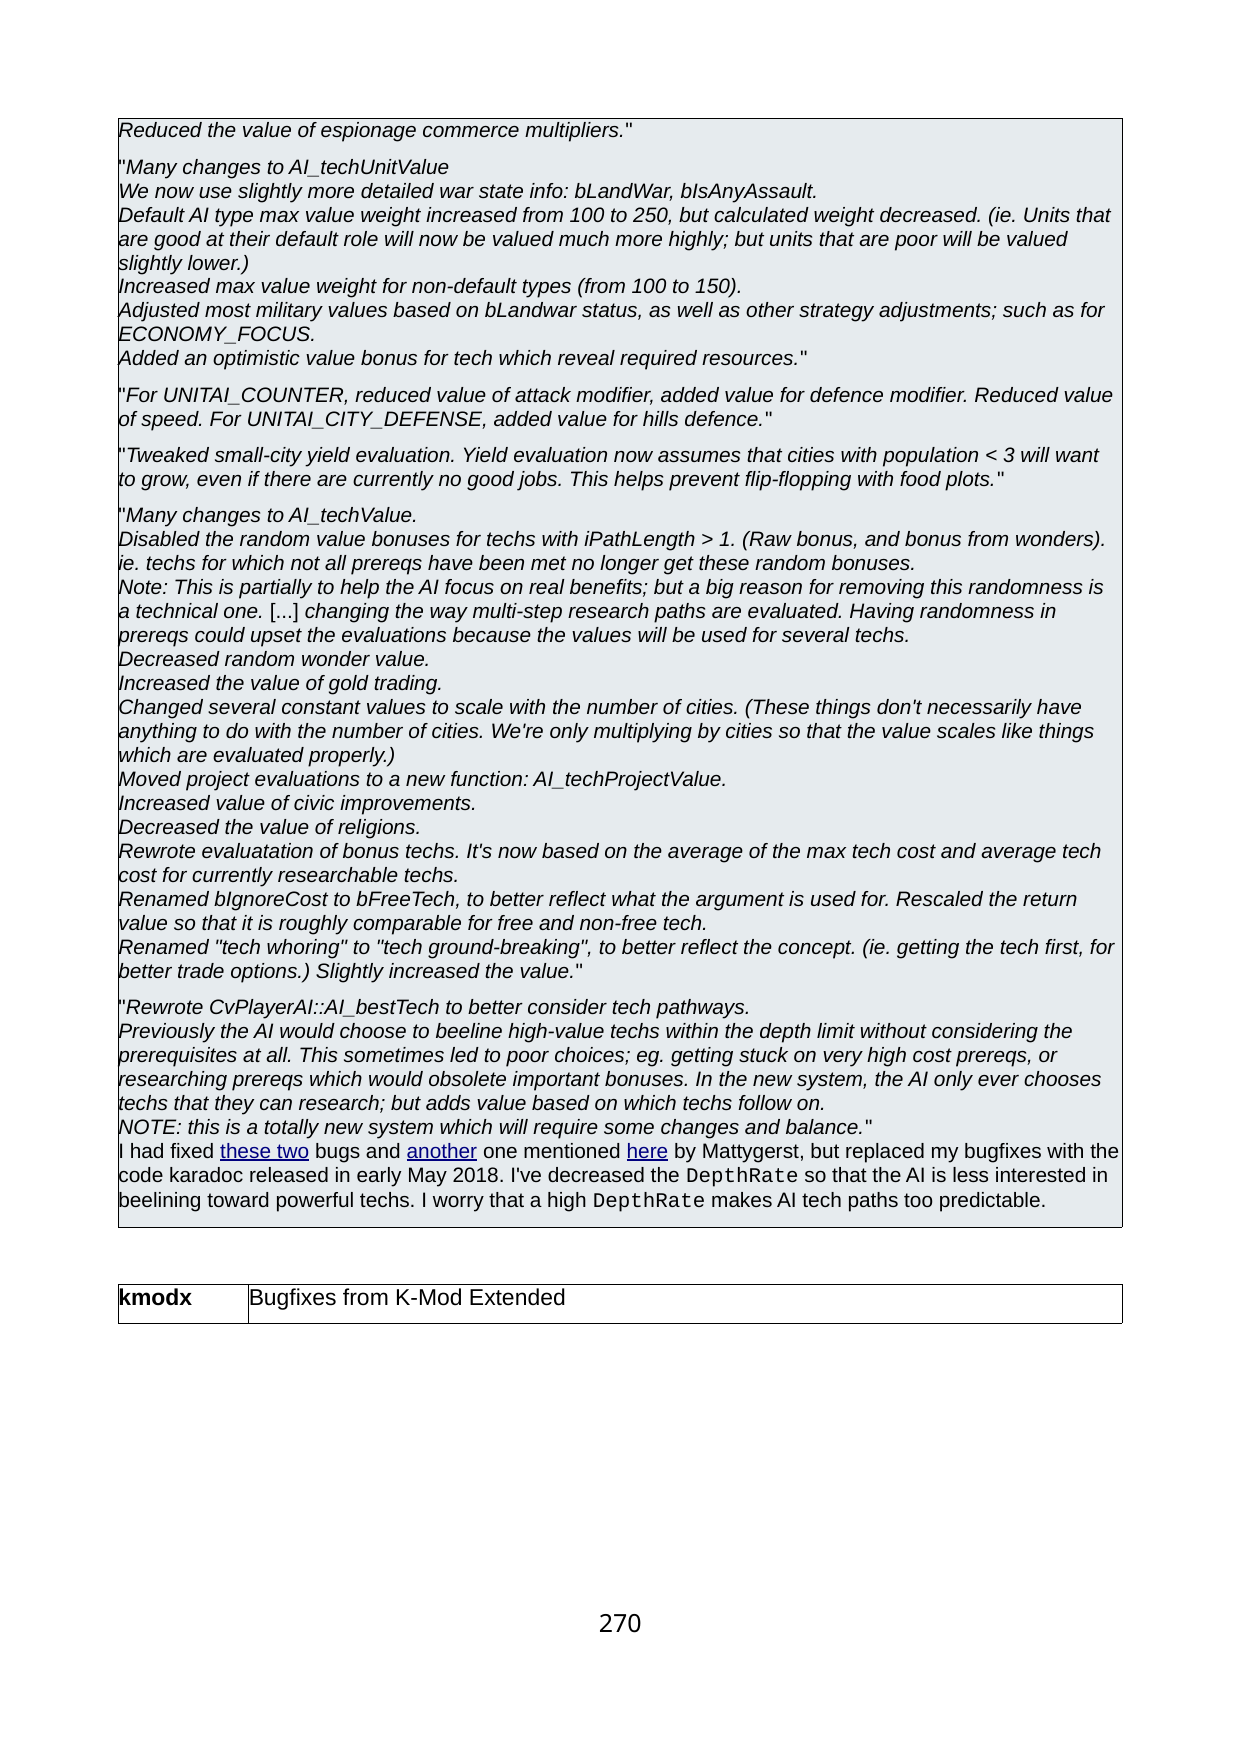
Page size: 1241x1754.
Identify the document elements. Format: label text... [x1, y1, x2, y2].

table_header kmodx [119, 1285, 248, 1323]
table_cell Reduced the value of espionage commerce multipliers." "Many changes to AI_techUnitValue We now use slightly more detailed war state info: bLandWar, bIsAnyAssault. Default AI type max value weight increased from 100 to 250, but calculated weight decreased. (ie. Units that are good at their default role will now be valued much more highly; but units that are poor will be valued slightly lower.) Increased max value weight for non-default types (from 100 to 150). Adjusted most military values based on bLandwar status, as well as other strategy adjustments; such as for ECONOMY_FOCUS. Added an optimistic value bonus for tech which reveal required resources." "For UNITAI_COUNTER, reduced value of attack modifier, added value for defence modifier. Reduced value of speed. For UNITAI_CITY_DEFENSE, added value for hills defence." "Tweaked small-city yield evaluation. Yield evaluation now assumes that cities with population < 3 will want to grow, even if there are currently no good jobs. This helps prevent flip-flopping with food plots." "Many changes to AI_techValue. Disabled the random value bonuses for techs with iPathLength > 1. (Raw bonus, and bonus from wonders). ie. techs for which not all prereqs have been met no longer get these random bonuses. Note: This is partially to help the AI focus on real benefits; but a big reason for removing this randomness is a technical one. [...] changing the way multi-step research paths are evaluated. Having randomness in prereqs could upset the evaluations because the values will be used for several techs. Decreased random wonder value. Increased the value of gold trading. Changed several constant values to scale with the number of cities. (These things don't necessarily have anything to do with the number of cities. We're only multiplying by cities so that the value scales like things which are evaluated properly.) Moved project evaluations to a new function: AI_techProjectValue. Increased value of civic improvements. Decreased the value of religions. Rewrote evaluatation of bonus techs. It's now based on the average of the max tech cost and average tech cost for currently researchable techs. Renamed bIgnoreCost to bFreeTech, to better reflect what the argument is used for. Rescaled the return value so that it is roughly comparable for free and non-free tech. Renamed "tech whoring" to "tech ground-breaking", to better reflect the concept. (ie. getting the tech first, for better trade options.) Slightly increased the value." "Rewrote CvPlayerAI::AI_bestTech to better consider tech pathways. Previously the AI would choose to beeline high-value techs within the depth limit without considering the prerequisites at all. This sometimes led to poor choices; eg. getting stuck on very high cost prereqs, or researching prereqs which would obsolete important bonuses. In the new system, the AI only ever chooses techs that they can research; but adds value based on which techs follow on. NOTE: this is a totally new system which will require some changes and balance." I had fixed these two bugs and another one mentioned here by Mattygerst, but replaced my bugfixes with the code karadoc released in early May 2018. I've decreased the DepthRate so that the AI is less interested in beelining toward powerful techs. I worry that a high DepthRate makes AI tech paths too predictable. [119, 119, 1122, 1227]
table_header Bugfixes from K-Mod Extended [249, 1285, 1122, 1323]
